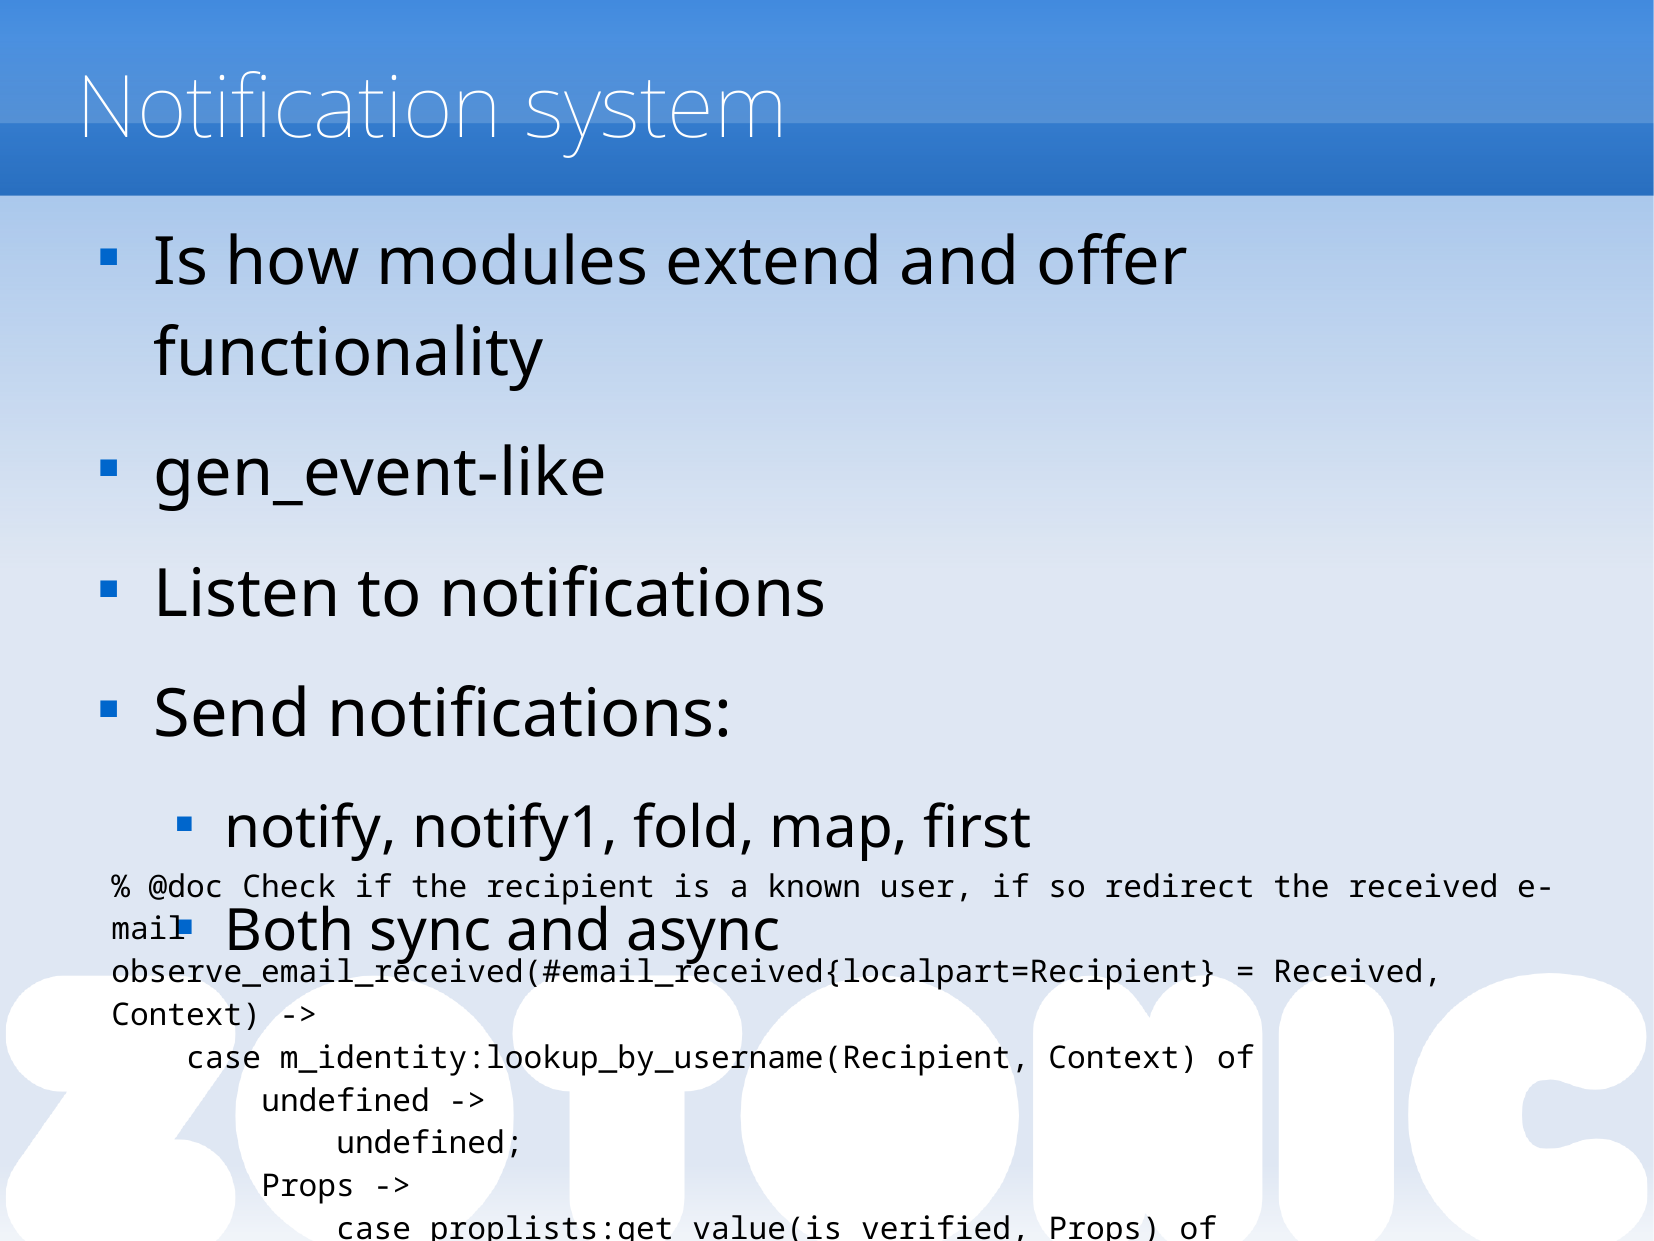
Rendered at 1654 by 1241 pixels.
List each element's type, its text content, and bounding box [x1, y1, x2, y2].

picture [0, 0, 1654, 1241]
text_box % @doc Check if the recipient is a known user, if so redirect the received e-mail observe_email_received(#email_received{localpart=Recipient} = Received, Context) -> case m_identity:lookup_by_username(Recipient, Context) of undefined -> undefined; Props -> case proplists:get_value(is_verified, Props) of true -> [96, 856, 1597, 1241]
title Notification system [76, 0, 1565, 208]
list Is how modules extend and offer functionality gen_event-like Listen to notifications Send notifications: notify, notify1, fold, map, first Both sync and async [82, 213, 1571, 1032]
